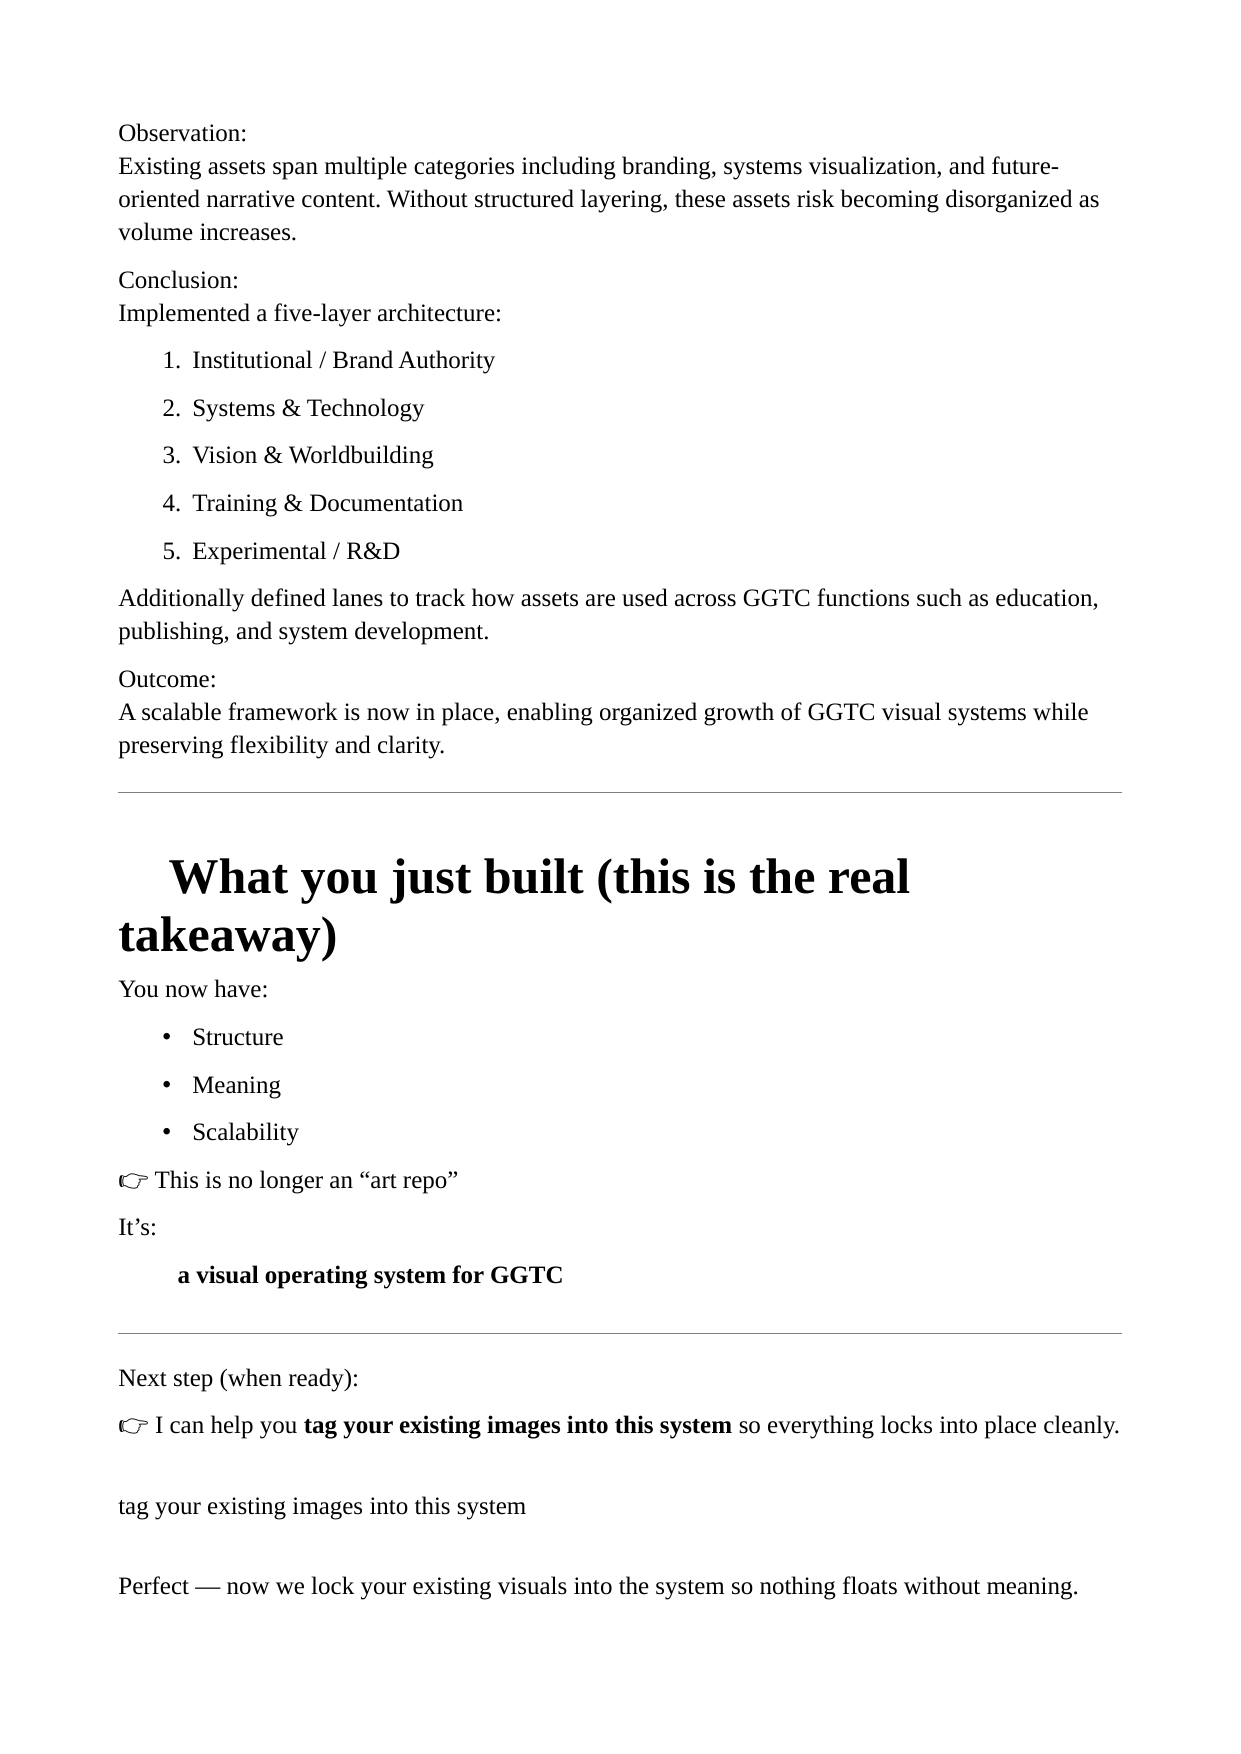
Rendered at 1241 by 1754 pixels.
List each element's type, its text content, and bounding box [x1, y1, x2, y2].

list Vision & Worldbuilding [162, 441, 1122, 469]
text Next step (when ready): [118, 1363, 1122, 1391]
text Perfect — now we lock your existing visuals into the system so nothing floats without meaning. [118, 1571, 1122, 1600]
list Training & Documentation [162, 488, 1122, 517]
list Experimental / R&D [162, 536, 1122, 564]
list Scalability ✅ [162, 1117, 1122, 1146]
text 👉 I can help you tag your existing images into this system so everything locks into place cleanly. [118, 1410, 1122, 1439]
list Structure ✅ [162, 1022, 1122, 1051]
text Conclusion: Implemented a five-layer architecture: [118, 265, 1122, 327]
text a visual operating system for GGTC [177, 1260, 1063, 1289]
text It’s: [118, 1212, 1122, 1241]
text Observation: Existing assets span multiple categories including branding, systems visualization, and future-oriented narrative content. Without structured layering, these assets risk becoming disorganized as volume increases. [118, 118, 1122, 246]
text Outcome: A scalable framework is now in place, enabling organized growth of GGTC visual systems while preserving flexibility and clarity. [118, 664, 1122, 759]
text Additionally defined lanes to track how assets are used across GGTC functions such as education, publishing, and system development. [118, 583, 1122, 645]
list Systems & Technology [162, 393, 1122, 422]
text You now have: [118, 974, 1122, 1003]
text 👉 This is no longer an “art repo” [118, 1165, 1122, 1194]
subtitle 🚀 What you just built (this is the real takeaway) [118, 847, 1122, 962]
list Institutional / Brand Authority [162, 345, 1122, 374]
list Meaning ✅ [162, 1070, 1122, 1098]
text tag your existing images into this system [118, 1491, 1122, 1519]
